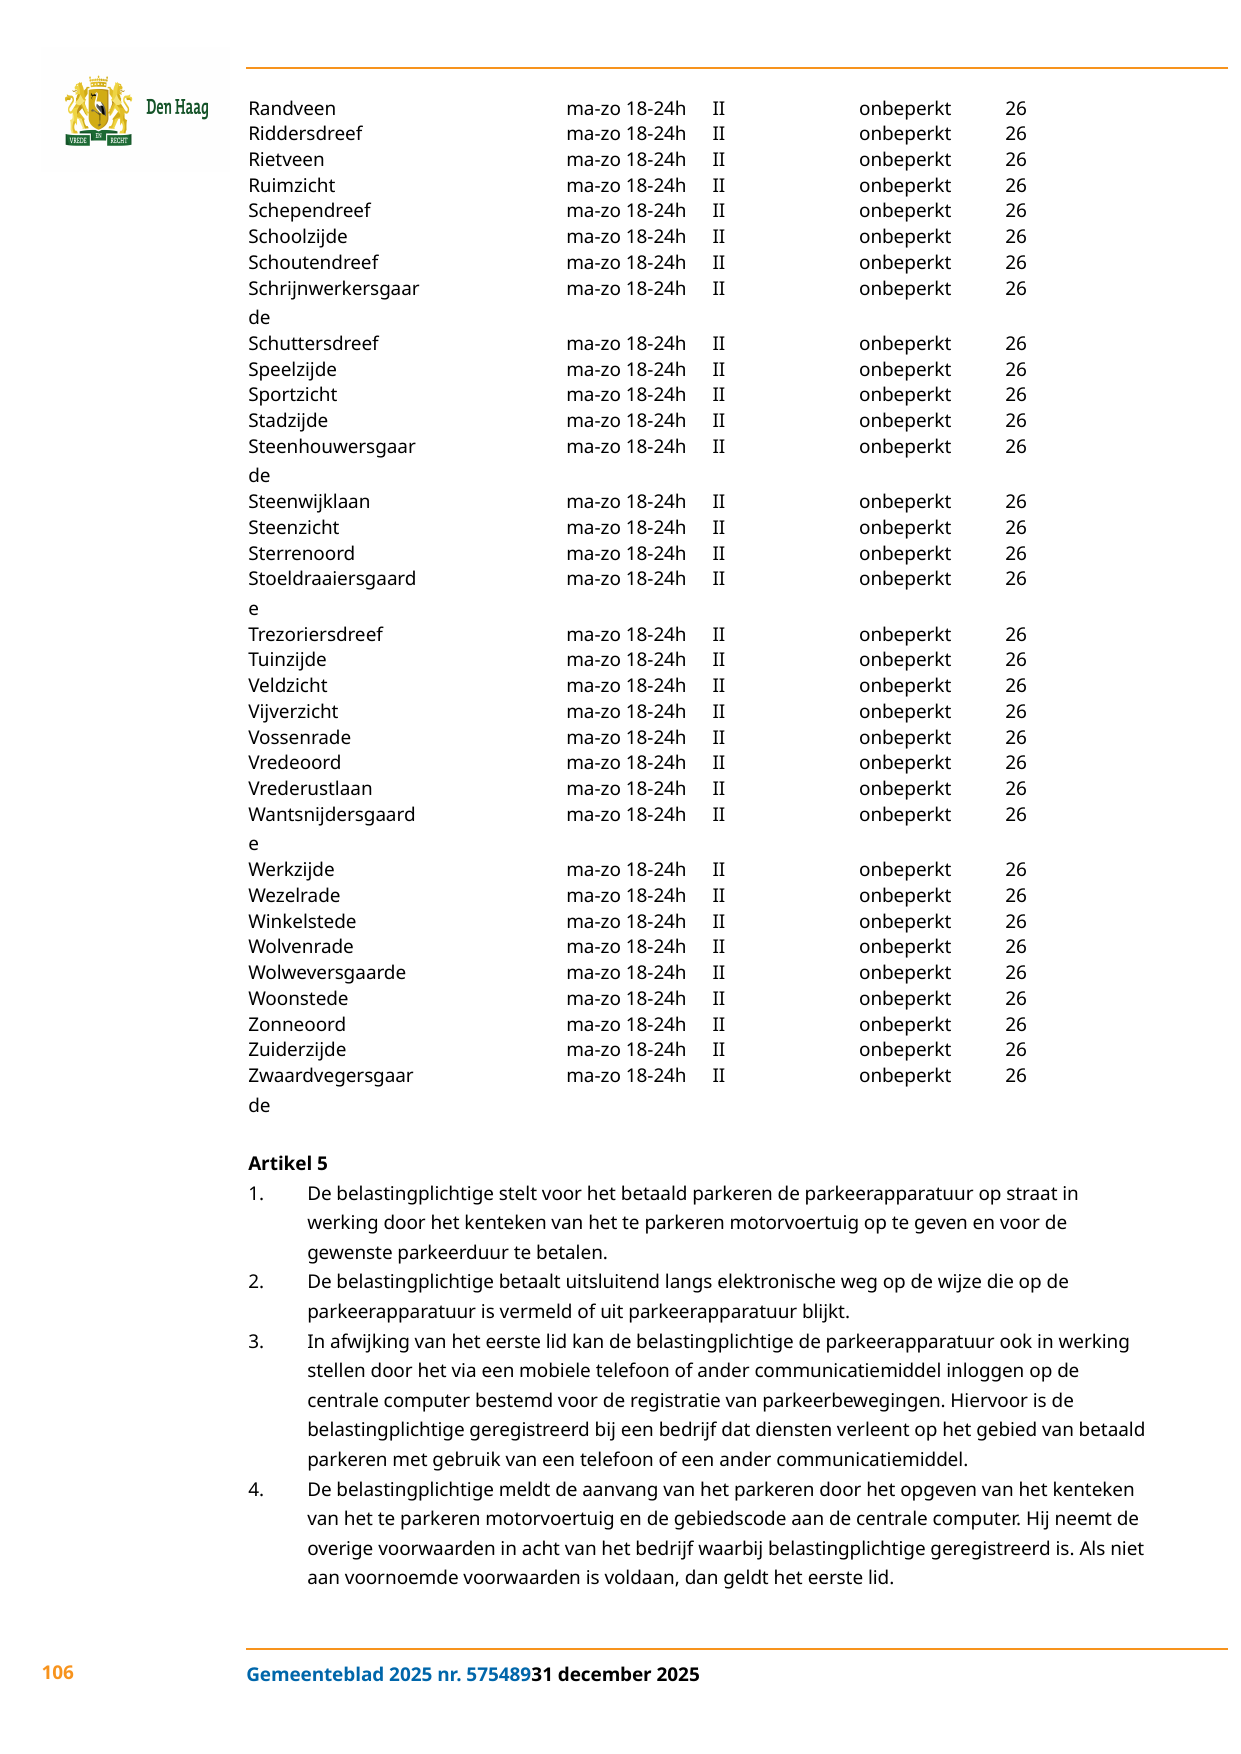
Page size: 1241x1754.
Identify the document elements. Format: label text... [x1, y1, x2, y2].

table_cell Steenhouwersgaarde [248, 433, 420, 488]
table_cell 26 [1005, 172, 1152, 198]
table_cell onbeperkt [859, 95, 1005, 121]
table_cell 26 [1005, 1036, 1152, 1062]
table_cell II [713, 514, 859, 540]
table_cell II [713, 146, 859, 172]
table_cell onbeperkt [859, 750, 1005, 775]
table_cell [420, 934, 566, 959]
table_cell ma-zo 18-24h [566, 489, 712, 514]
table_cell 26 [1005, 330, 1152, 356]
table_cell II [713, 489, 859, 514]
table_cell II [713, 95, 859, 121]
table_cell ma-zo 18-24h [566, 95, 712, 121]
table_cell [420, 489, 566, 514]
table_cell [420, 540, 566, 566]
table_cell Wantsnijdersgaarde [248, 801, 420, 856]
table_cell ma-zo 18-24h [566, 224, 712, 249]
table_cell [420, 146, 566, 172]
picture [41, 47, 231, 172]
table_cell Steenzicht [248, 514, 420, 540]
table_cell ma-zo 18-24h [566, 1036, 712, 1062]
table_cell ma-zo 18-24h [566, 408, 712, 433]
table_cell Sportzicht [248, 382, 420, 407]
table_cell Zonneoord [248, 1011, 420, 1036]
table_cell II [713, 1011, 859, 1036]
table_cell Speelzijde [248, 356, 420, 382]
table_cell 26 [1005, 908, 1152, 933]
table_cell 26 [1005, 408, 1152, 433]
table_cell Vossenrade [248, 724, 420, 749]
table_cell Zuiderzijde [248, 1036, 420, 1062]
table_cell [420, 121, 566, 146]
table_cell Sterrenoord [248, 540, 420, 566]
table_cell Veldzicht [248, 673, 420, 698]
table_cell II [713, 1036, 859, 1062]
table_cell ma-zo 18-24h [566, 908, 712, 933]
table_cell II [713, 382, 859, 407]
table_cell onbeperkt [859, 433, 1005, 488]
table_cell 26 [1005, 959, 1152, 985]
table_cell Rietveen [248, 146, 420, 172]
table_cell Schependreef [248, 198, 420, 223]
list De belastingplichtige betaalt uitsluitend langs elektronische weg op de wijze die op de parkeerapparatuur is vermeld of uit parkeerapparatuur blijkt. [248, 1269, 1152, 1324]
table_cell Stadzijde [248, 408, 420, 433]
table_cell [420, 382, 566, 407]
table_cell Wolweversgaarde [248, 959, 420, 985]
table_cell onbeperkt [859, 330, 1005, 356]
table_cell II [713, 985, 859, 1011]
table_cell II [713, 698, 859, 724]
table_cell ma-zo 18-24h [566, 146, 712, 172]
table_cell Steenwijklaan [248, 489, 420, 514]
table_cell onbeperkt [859, 1036, 1005, 1062]
table_cell [420, 172, 566, 198]
table_cell ma-zo 18-24h [566, 673, 712, 698]
text Artikel 5 [248, 1150, 1152, 1176]
table_cell Schoolzijde [248, 224, 420, 249]
table_cell onbeperkt [859, 356, 1005, 382]
table_cell 26 [1005, 985, 1152, 1011]
table_cell 26 [1005, 724, 1152, 749]
table_cell 26 [1005, 1062, 1152, 1117]
table_cell Tuinzijde [248, 647, 420, 672]
table_cell onbeperkt [859, 985, 1005, 1011]
table_cell II [713, 330, 859, 356]
table_cell Werkzijde [248, 856, 420, 882]
table_cell ma-zo 18-24h [566, 249, 712, 275]
table_cell ma-zo 18-24h [566, 356, 712, 382]
table_cell onbeperkt [859, 908, 1005, 933]
table_cell II [713, 540, 859, 566]
table_cell ma-zo 18-24h [566, 750, 712, 775]
table_cell ma-zo 18-24h [566, 330, 712, 356]
table_cell ma-zo 18-24h [566, 382, 712, 407]
table_cell [420, 1062, 566, 1117]
table_cell ma-zo 18-24h [566, 198, 712, 223]
table_cell II [713, 408, 859, 433]
table_cell onbeperkt [859, 673, 1005, 698]
table_cell 26 [1005, 146, 1152, 172]
table_cell II [713, 934, 859, 959]
table_cell Randveen [248, 95, 420, 121]
table_cell 26 [1005, 566, 1152, 621]
table_cell 26 [1005, 275, 1152, 330]
table_cell ma-zo 18-24h [566, 540, 712, 566]
table_cell 26 [1005, 540, 1152, 566]
table_cell [420, 856, 566, 882]
table_cell II [713, 172, 859, 198]
table_cell 26 [1005, 198, 1152, 223]
table_cell [420, 882, 566, 908]
table_cell Wolvenrade [248, 934, 420, 959]
table_cell 26 [1005, 934, 1152, 959]
table_cell [420, 908, 566, 933]
table_cell [420, 621, 566, 647]
table_cell 26 [1005, 856, 1152, 882]
table_cell 26 [1005, 698, 1152, 724]
table_cell ma-zo 18-24h [566, 882, 712, 908]
table_cell II [713, 801, 859, 856]
table_cell [420, 198, 566, 223]
table_cell II [713, 249, 859, 275]
table_cell onbeperkt [859, 489, 1005, 514]
table_cell [420, 1036, 566, 1062]
table_cell [420, 673, 566, 698]
table_cell Woonstede [248, 985, 420, 1011]
table_cell onbeperkt [859, 959, 1005, 985]
table_cell onbeperkt [859, 382, 1005, 407]
table_cell onbeperkt [859, 724, 1005, 749]
table_cell onbeperkt [859, 198, 1005, 223]
table_cell II [713, 121, 859, 146]
table_cell onbeperkt [859, 408, 1005, 433]
table_cell ma-zo 18-24h [566, 985, 712, 1011]
table_cell 26 [1005, 489, 1152, 514]
table_cell onbeperkt [859, 540, 1005, 566]
table_cell II [713, 433, 859, 488]
table_cell ma-zo 18-24h [566, 647, 712, 672]
table_cell [420, 356, 566, 382]
table_cell [420, 433, 566, 488]
table_cell 26 [1005, 224, 1152, 249]
table_cell Vrederustlaan [248, 775, 420, 801]
table_cell onbeperkt [859, 1062, 1005, 1117]
table_cell ma-zo 18-24h [566, 433, 712, 488]
table_cell 26 [1005, 95, 1152, 121]
table_cell onbeperkt [859, 1011, 1005, 1036]
table_cell onbeperkt [859, 801, 1005, 856]
table_cell [420, 95, 566, 121]
table_cell [420, 566, 566, 621]
table_cell Winkelstede [248, 908, 420, 933]
table_cell [420, 275, 566, 330]
table_cell Zwaardvegersgaarde [248, 1062, 420, 1117]
table_cell onbeperkt [859, 934, 1005, 959]
table_cell onbeperkt [859, 514, 1005, 540]
table_cell [420, 801, 566, 856]
table_cell II [713, 621, 859, 647]
table_cell ma-zo 18-24h [566, 1062, 712, 1117]
table_cell [420, 698, 566, 724]
table_cell Schoutendreef [248, 249, 420, 275]
table_cell 26 [1005, 801, 1152, 856]
table_cell onbeperkt [859, 275, 1005, 330]
table_cell onbeperkt [859, 856, 1005, 882]
table_cell 26 [1005, 750, 1152, 775]
table_cell ma-zo 18-24h [566, 724, 712, 749]
table_cell ma-zo 18-24h [566, 934, 712, 959]
table_cell ma-zo 18-24h [566, 801, 712, 856]
table_cell II [713, 356, 859, 382]
table_cell onbeperkt [859, 647, 1005, 672]
table_cell [420, 249, 566, 275]
table_cell Wezelrade [248, 882, 420, 908]
table_cell 26 [1005, 121, 1152, 146]
table_cell II [713, 275, 859, 330]
table_cell II [713, 882, 859, 908]
table_cell II [713, 566, 859, 621]
table_cell Trezoriersdreef [248, 621, 420, 647]
table_cell [420, 647, 566, 672]
table_cell 26 [1005, 621, 1152, 647]
table_cell Vredeoord [248, 750, 420, 775]
table_cell [420, 514, 566, 540]
table_cell Stoeldraaiersgaarde [248, 566, 420, 621]
table_cell onbeperkt [859, 882, 1005, 908]
table_cell [420, 959, 566, 985]
table_cell onbeperkt [859, 121, 1005, 146]
table_cell II [713, 856, 859, 882]
table_cell II [713, 647, 859, 672]
table_cell II [713, 959, 859, 985]
table_cell II [713, 224, 859, 249]
table_cell II [713, 750, 859, 775]
table_cell [420, 224, 566, 249]
table_cell 26 [1005, 356, 1152, 382]
table_cell Vijverzicht [248, 698, 420, 724]
table_cell II [713, 198, 859, 223]
table_cell ma-zo 18-24h [566, 514, 712, 540]
table_cell onbeperkt [859, 224, 1005, 249]
table_cell ma-zo 18-24h [566, 121, 712, 146]
table_cell 26 [1005, 249, 1152, 275]
table_cell onbeperkt [859, 698, 1005, 724]
table_cell [420, 985, 566, 1011]
table_cell ma-zo 18-24h [566, 172, 712, 198]
table_cell 26 [1005, 1011, 1152, 1036]
table_cell [420, 408, 566, 433]
table_cell ma-zo 18-24h [566, 621, 712, 647]
table_cell onbeperkt [859, 249, 1005, 275]
table_cell onbeperkt [859, 621, 1005, 647]
list In afwijking van het eerste lid kan de belastingplichtige de parkeerapparatuur ook in werking stellen door het via een mobiele telefoon of ander communicatiemiddel inloggen op de centrale computer bestemd voor de registratie van parkeerbewegingen. Hiervoor is de belastingplichtige geregistreerd bij een bedrijf dat diensten verleent op het gebied van betaald parkeren met gebruik van een telefoon of een ander communicatiemiddel. [248, 1328, 1152, 1472]
table_cell onbeperkt [859, 172, 1005, 198]
table_cell ma-zo 18-24h [566, 566, 712, 621]
table_cell 26 [1005, 673, 1152, 698]
table_cell Schuttersdreef [248, 330, 420, 356]
table_cell onbeperkt [859, 566, 1005, 621]
table_cell Riddersdreef [248, 121, 420, 146]
list De belastingplichtige meldt de aanvang van het parkeren door het opgeven van het kenteken van het te parkeren motorvoertuig en de gebiedscode aan de centrale computer. Hij neemt de overige voorwaarden in acht van het bedrijf waarbij belastingplichtige geregistreerd is. Als niet aan voornoemde voorwaarden is voldaan, dan geldt het eerste lid. [248, 1476, 1152, 1590]
table_cell Ruimzicht [248, 172, 420, 198]
table_cell onbeperkt [859, 775, 1005, 801]
table_cell ma-zo 18-24h [566, 698, 712, 724]
table_cell 26 [1005, 647, 1152, 672]
table_cell ma-zo 18-24h [566, 856, 712, 882]
table_cell 26 [1005, 514, 1152, 540]
table_cell [420, 1011, 566, 1036]
table_cell 26 [1005, 882, 1152, 908]
table_cell 26 [1005, 433, 1152, 488]
list De belastingplichtige stelt voor het betaald parkeren de parkeerapparatuur op straat in werking door het kenteken van het te parkeren motorvoertuig op te geven en voor de gewenste parkeerduur te betalen. [248, 1180, 1152, 1265]
table_cell II [713, 908, 859, 933]
table_cell 26 [1005, 382, 1152, 407]
table_cell II [713, 724, 859, 749]
table_cell II [713, 1062, 859, 1117]
table_cell ma-zo 18-24h [566, 275, 712, 330]
table_cell [420, 724, 566, 749]
table_cell ma-zo 18-24h [566, 959, 712, 985]
table_cell [420, 775, 566, 801]
table_cell Schrijnwerkersgaarde [248, 275, 420, 330]
table_cell 26 [1005, 775, 1152, 801]
table_cell onbeperkt [859, 146, 1005, 172]
table_cell II [713, 673, 859, 698]
table_cell [420, 750, 566, 775]
table_cell [420, 330, 566, 356]
table_cell II [713, 775, 859, 801]
table_cell ma-zo 18-24h [566, 1011, 712, 1036]
table_cell ma-zo 18-24h [566, 775, 712, 801]
